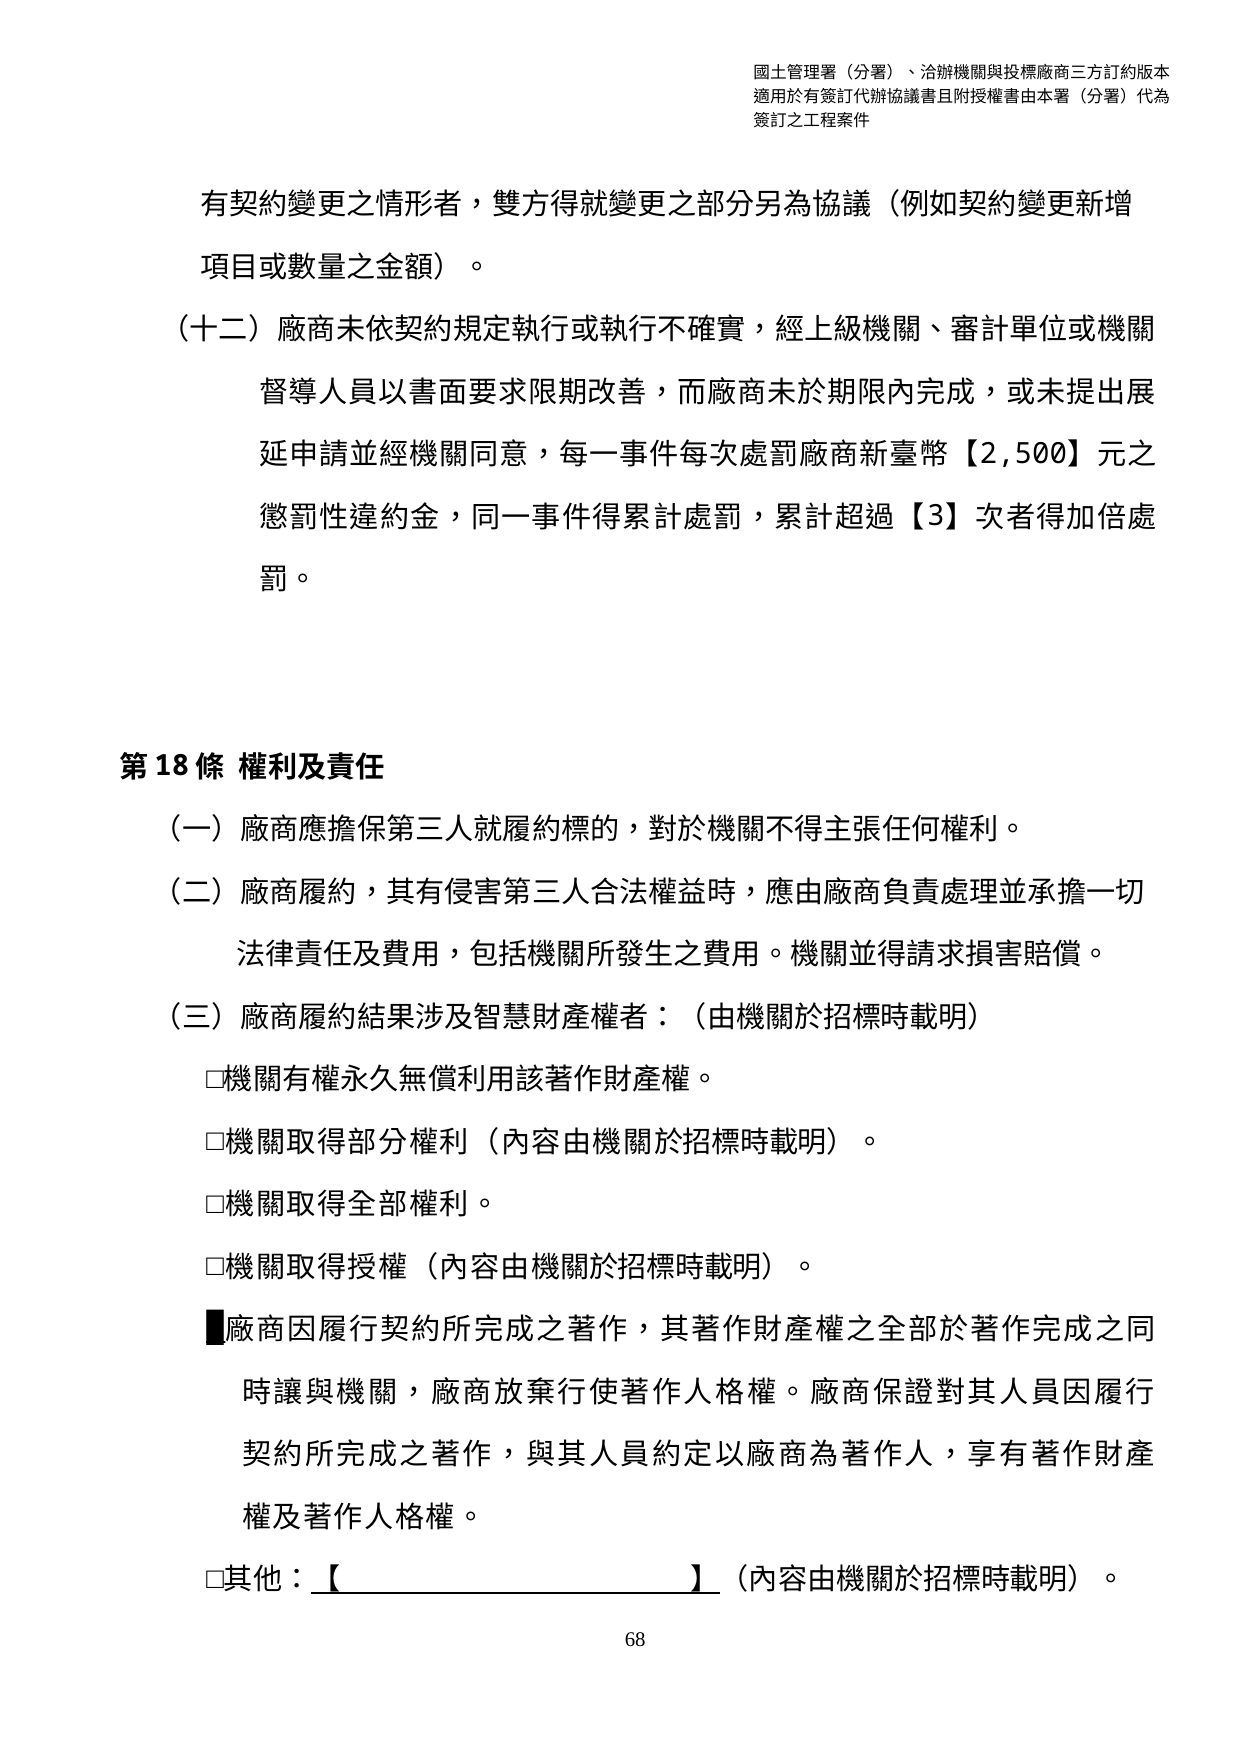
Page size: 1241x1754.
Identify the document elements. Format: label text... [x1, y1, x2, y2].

table_cell [247, 598, 290, 660]
table_cell （十二）廠商未依契約規定執行或執行不確實，經上級機關、審計單位或機關督導人員以書面要求限期改善，而廠商未於期限內完成，或未提出展延申請並經機關同意，每一事件每次處罰廠商新臺幣【2,500】元之懲罰性違約金，同一事件得累計處罰，累計超過【3】次者得加倍處罰。 [160, 285, 1168, 598]
table_cell [117, 160, 160, 285]
table_header 第18條 權利及責任 [117, 723, 1168, 785]
table_cell [117, 848, 160, 973]
table_cell [117, 973, 160, 1598]
table_cell [117, 598, 160, 660]
table_cell [333, 598, 1168, 660]
table_cell 有契約變更之情形者，雙方得就變更之部分另為協議（例如契約變更新增項目或數量之金額）。 [160, 160, 1168, 285]
table_cell （二）廠商履約，其有侵害第三人合法權益時，應由廠商負責處理並承擔一切法律責任及費用，包括機關所發生之費用。機關並得請求損害賠償。 [160, 848, 1168, 973]
table_cell [290, 598, 333, 660]
table_cell [117, 285, 160, 598]
table_cell （一）廠商應擔保第三人就履約標的，對於機關不得主張任何權利。 [160, 785, 1168, 848]
table_cell [203, 598, 247, 660]
table_cell （三）廠商履約結果涉及智慧財產權者：（由機關於招標時載明） □機關有權永久無償利用該著作財產權。 □機關取得部分權利（內容由機關於招標時載明）。 □機關取得全部權利。 □機關取得授權（內容由機關於招標時載明）。 █廠商因履行契約所完成之著作，其著作財產權之全部於著作完成之同時讓與機關，廠商放棄行使著作人格權。廠商保證對其人員因履行契約所完成之著作，與其人員約定以廠商為著作人，享有著作財產權及著作人格權。 □其他：【 】（內容由機關於招標時載明）。 [160, 973, 1168, 1598]
table_cell [117, 785, 160, 848]
table_cell [160, 598, 203, 660]
